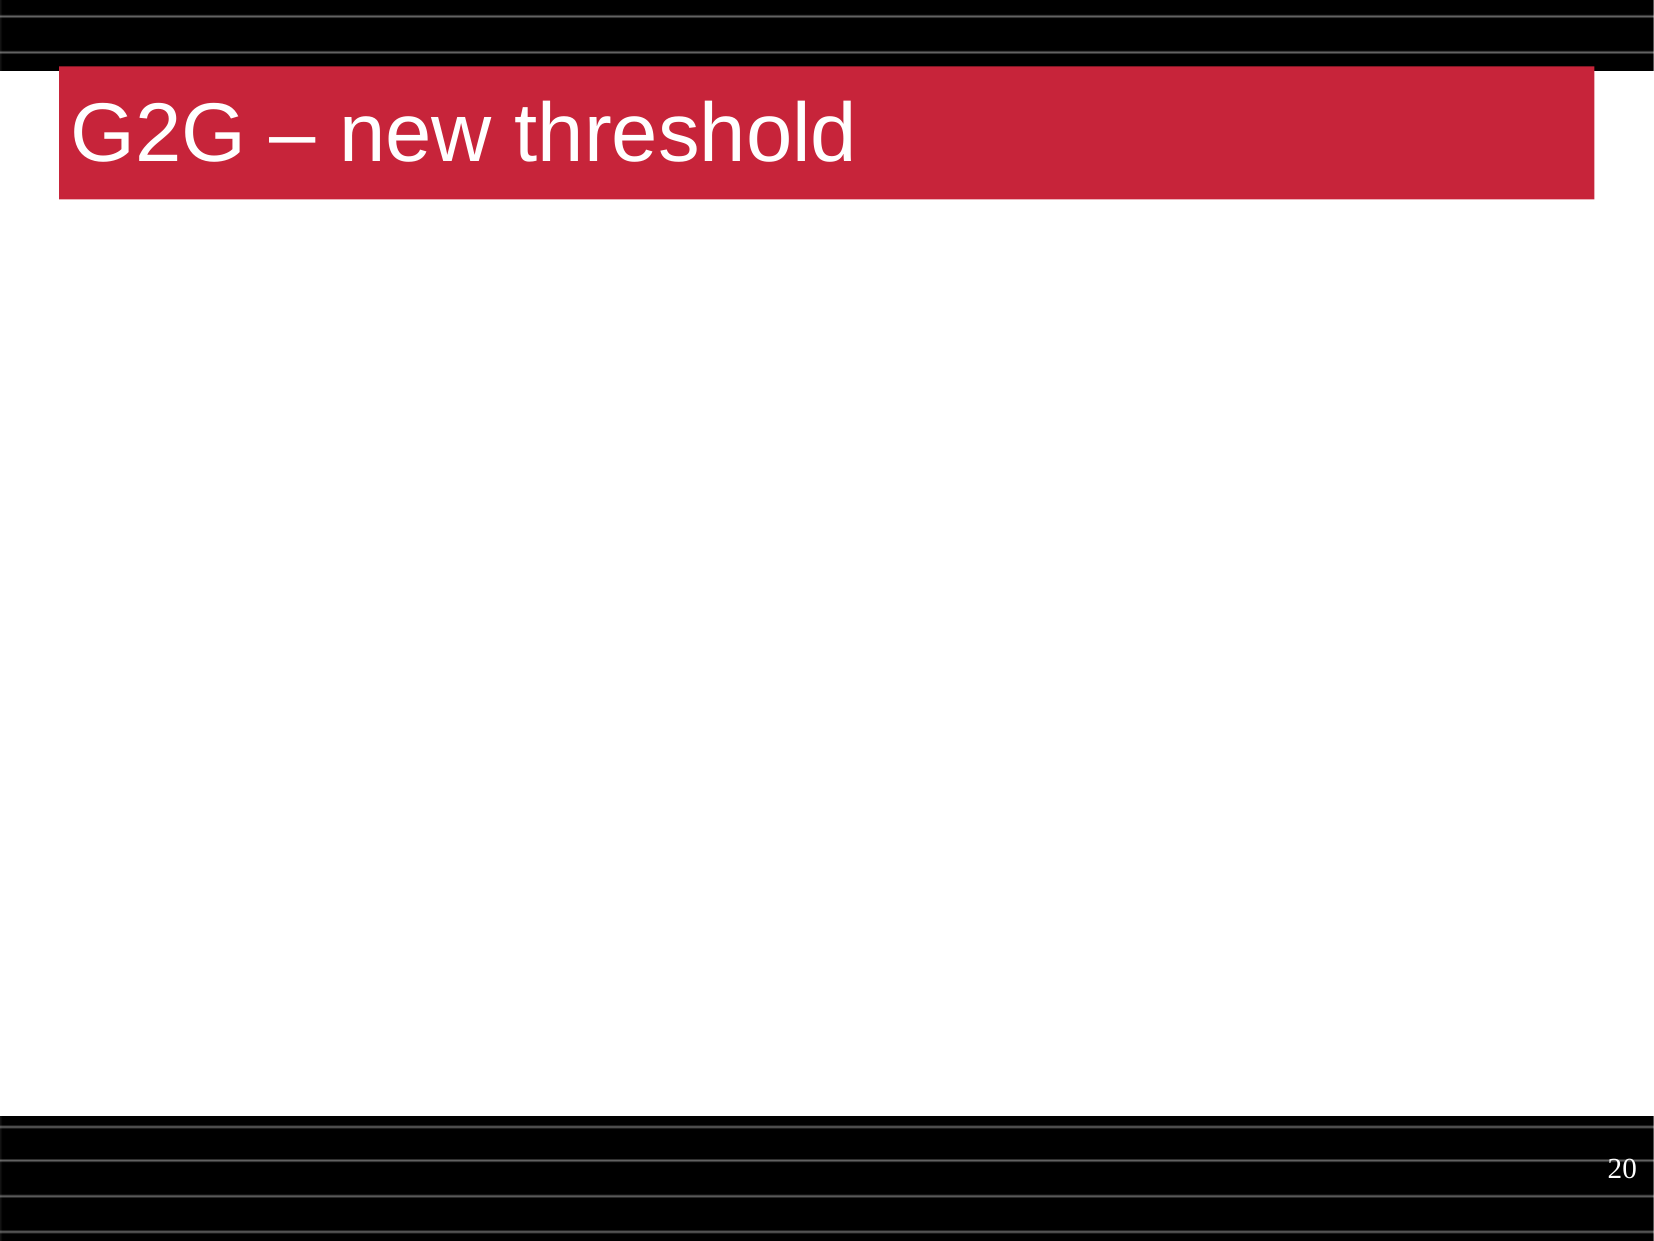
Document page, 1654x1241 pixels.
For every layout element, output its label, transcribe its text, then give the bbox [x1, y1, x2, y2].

title G2G – new threshold [59, 66, 1595, 200]
picture [0, 1116, 1654, 1241]
picture [0, 0, 1654, 71]
